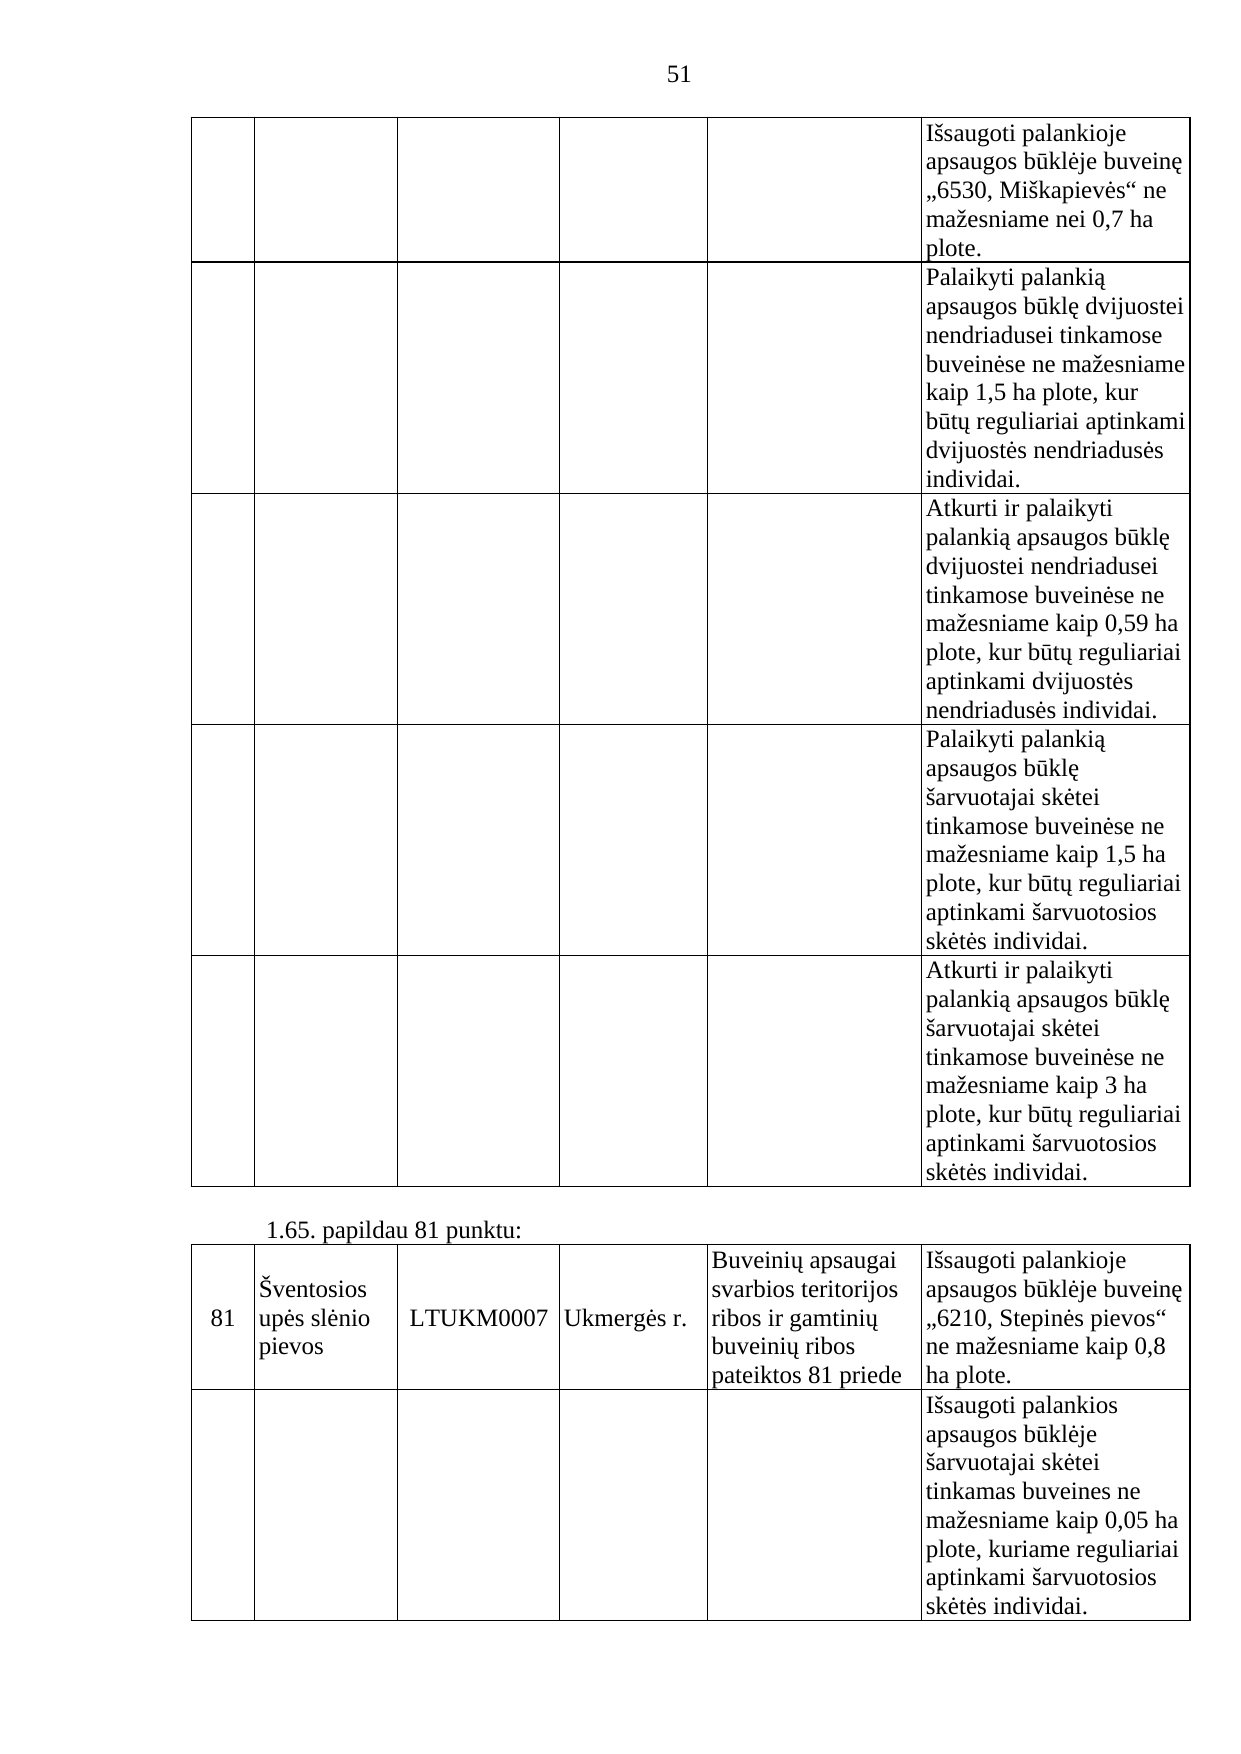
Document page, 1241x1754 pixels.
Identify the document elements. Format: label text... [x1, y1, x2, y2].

table_cell [255, 494, 397, 723]
table_cell [398, 725, 559, 954]
table_cell [398, 1390, 559, 1620]
table_header Išsaugoti palankioje apsaugos būklėje buveinę „6210, Stepinės pievos“ ne mažesniame kaip 0,8 ha plote. [922, 1245, 1189, 1389]
table_cell [255, 1390, 397, 1620]
table_cell [560, 263, 707, 492]
table_cell Atkurti ir palaikyti palankią apsaugos būklę dvijuostei nendriadusei tinkamose buveinėse ne mažesniame kaip 0,59 ha plote, kur būtų reguliariai aptinkami dvijuostės nendriadusės individai. [922, 494, 1189, 723]
table_cell [192, 494, 254, 723]
table_cell [708, 494, 921, 723]
table_header Ukmergės r. [560, 1245, 707, 1389]
table_cell Atkurti ir palaikyti palankią apsaugos būklę šarvuotajai skėtei tinkamose buveinėse ne mažesniame kaip 3 ha plote, kur būtų reguliariai aptinkami šarvuotosios skėtės individai. [922, 956, 1189, 1186]
table_cell [398, 956, 559, 1186]
table_cell [255, 956, 397, 1186]
table_cell [192, 118, 254, 261]
table_cell [255, 118, 397, 261]
table_cell [708, 956, 921, 1186]
table_cell Išsaugoti palankioje apsaugos būklėje buveinę „6530, Miškapievės“ ne mažesniame nei 0,7 ha plote. [922, 118, 1189, 261]
table_cell [708, 725, 921, 954]
table_cell Palaikyti palankią apsaugos būklę dvijuostei nendriadusei tinkamose buveinėse ne mažesniame kaip 1,5 ha plote, kur būtų reguliariai aptinkami dvijuostės nendriadusės individai. [922, 263, 1189, 492]
table_cell [398, 263, 559, 492]
table_cell [192, 1390, 254, 1620]
table_header Buveinių apsaugai svarbios teritorijos ribos ir gamtinių buveinių ribos pateiktos 81 priede [708, 1245, 921, 1389]
table_cell [398, 494, 559, 723]
table_cell [560, 956, 707, 1186]
table_cell [192, 725, 254, 954]
table_cell [708, 1390, 921, 1620]
text 1.65. papildau 81 punktu: [177, 1215, 1181, 1244]
table_cell Palaikyti palankią apsaugos būklę šarvuotajai skėtei tinkamose buveinėse ne mažesniame kaip 1,5 ha plote, kur būtų reguliariai aptinkami šarvuotosios skėtės individai. [922, 725, 1189, 954]
table_cell [708, 118, 921, 261]
table_cell [398, 118, 559, 261]
table_cell [560, 725, 707, 954]
table_cell [560, 1390, 707, 1620]
table_cell [560, 494, 707, 723]
table_header Šventosios upės slėnio pievos [255, 1245, 397, 1389]
table_cell [708, 263, 921, 492]
table_cell [560, 118, 707, 261]
table_cell Išsaugoti palankios apsaugos būklėje šarvuotajai skėtei tinkamas buveines ne mažesniame kaip 0,05 ha plote, kuriame reguliariai aptinkami šarvuotosios skėtės individai. [922, 1390, 1189, 1620]
table_cell [255, 725, 397, 954]
table_cell [255, 263, 397, 492]
table_header 81 [192, 1245, 254, 1389]
table_header LTUKM0007 [398, 1245, 559, 1389]
table_cell [192, 956, 254, 1186]
table_cell [192, 263, 254, 492]
